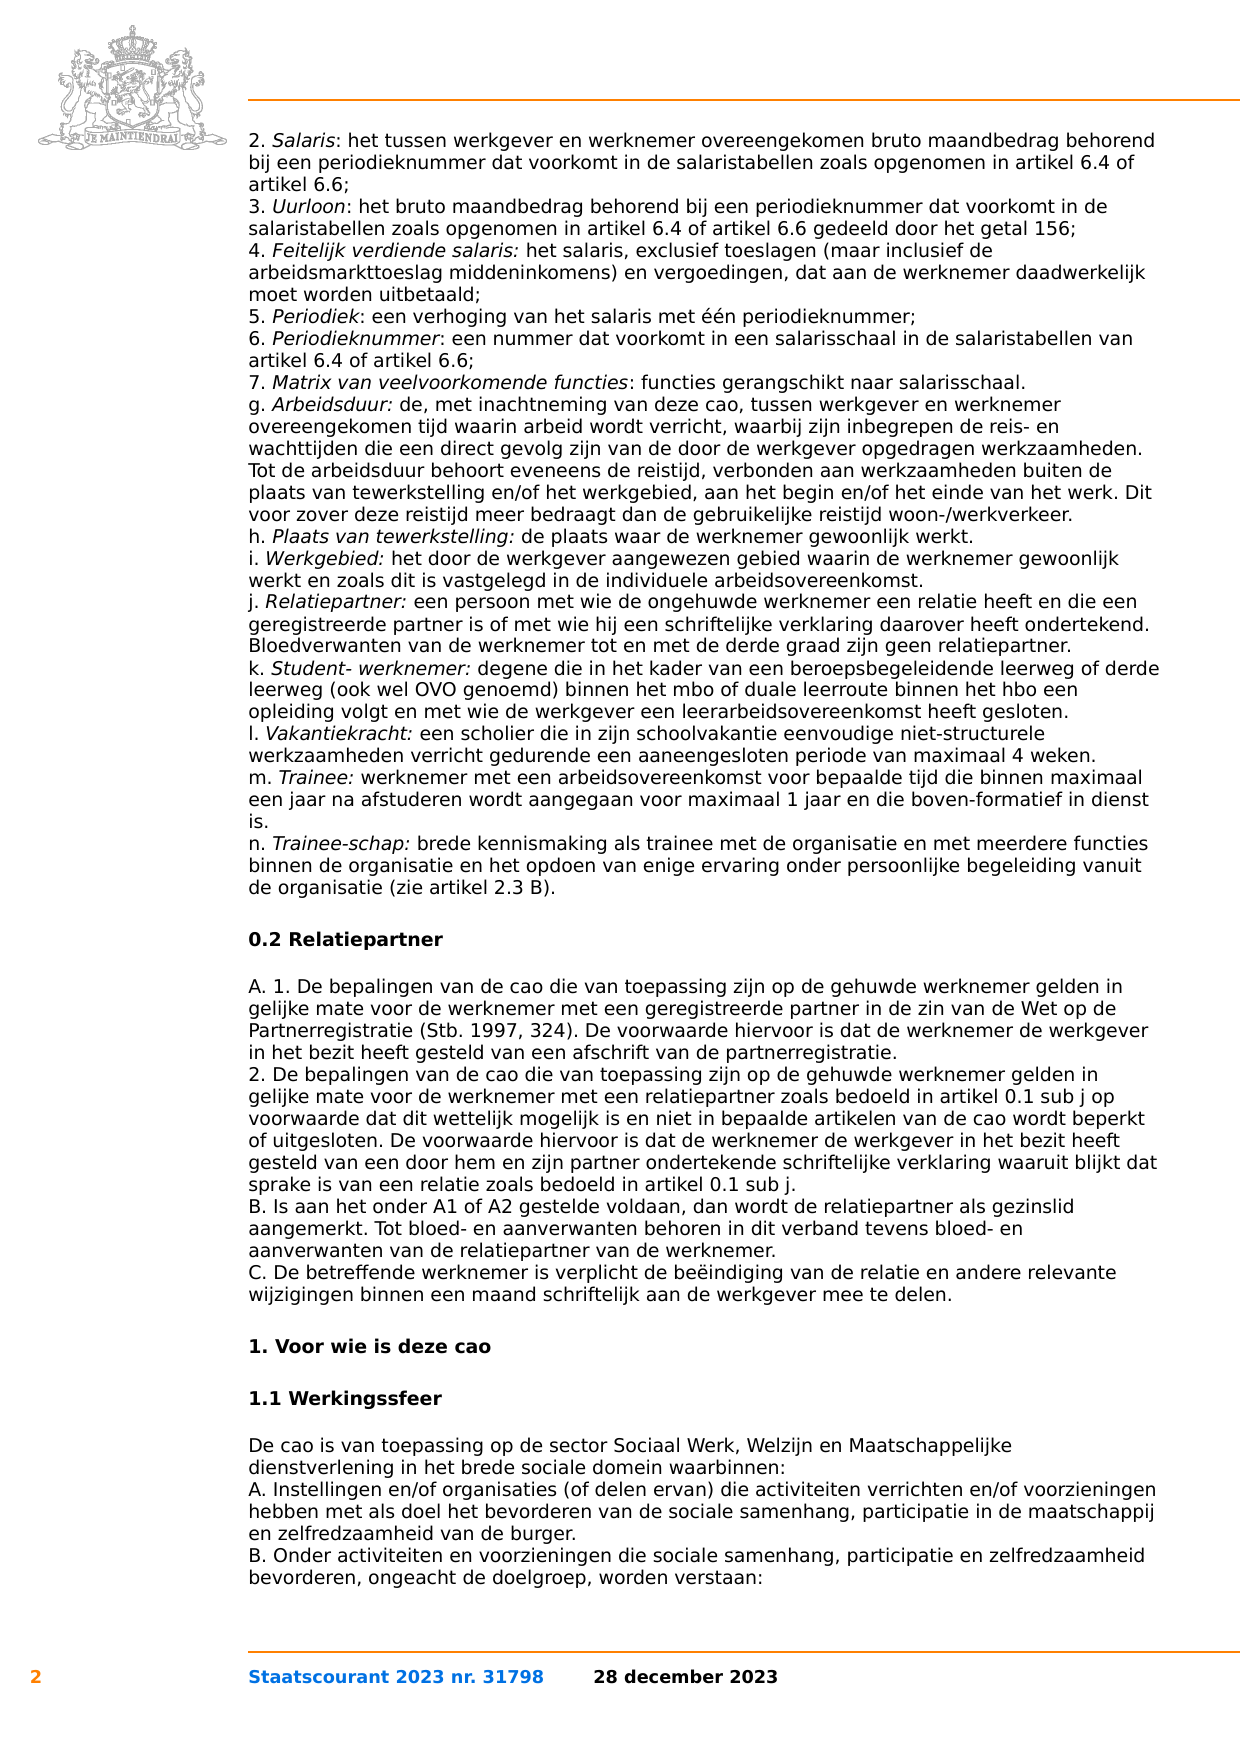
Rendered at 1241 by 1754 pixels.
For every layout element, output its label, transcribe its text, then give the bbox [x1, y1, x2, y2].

text 3. Uurloon: het bruto maandbedrag behorend bij een periodieknummer dat voorkomt in de salaristabellen zoals opgenomen in artikel 6.4 of artikel 6.6 gedeeld door het getal 156; [248, 196, 1163, 240]
text l. Vakantiekracht: een scholier die in zijn schoolvakantie eenvoudige niet-structurele werkzaamheden verricht gedurende een aaneengesloten periode van maximaal 4 weken. [248, 723, 1163, 767]
text 5. Periodiek: een verhoging van het salaris met één periodieknummer; [248, 306, 1163, 328]
text g. Arbeidsduur: de, met inachtneming van deze cao, tussen werkgever en werknemer overeengekomen tijd waarin arbeid wordt verricht, waarbij zijn inbegrepen de reis- en wachttijden die een direct gevolg zijn van de door de werkgever opgedragen werkzaamheden. Tot de arbeidsduur behoort eveneens de reistijd, verbonden aan werkzaamheden buiten de plaats van tewerkstelling en/of het werkgebied, aan het begin en/of het einde van het werk. Dit voor zover deze reistijd meer bedraagt dan de gebruikelijke reistijd woon-/werkverkeer. [248, 394, 1163, 526]
text j. Relatiepartner: een persoon met wie de ongehuwde werknemer een relatie heeft en die een geregistreerde partner is of met wie hij een schriftelijke verklaring daarover heeft ondertekend. Bloedverwanten van de werknemer tot en met de derde graad zijn geen relatiepartner. [248, 591, 1163, 657]
subtitle 1. Voor wie is deze cao [248, 1336, 1163, 1358]
text A. Instellingen en/of organisaties (of delen ervan) die activiteiten verrichten en/of voorzieningen hebben met als doel het bevorderen van de sociale samenhang, participatie in de maatschappij en zelfredzaamheid van de burger. [248, 1479, 1163, 1545]
text B. Onder activiteiten en voorzieningen die sociale samenhang, participatie en zelfredzaamheid bevorderen, ongeacht de doelgroep, worden verstaan: [248, 1545, 1163, 1589]
text A. 1. De bepalingen van de cao die van toepassing zijn op de gehuwde werknemer gelden in gelijke mate voor de werknemer met een geregistreerde partner in de zin van de Wet op de Partnerregistratie (Stb. 1997, 324). De voorwaarde hiervoor is dat de werknemer de werkgever in het bezit heeft gesteld van een afschrift van de partnerregistratie. [248, 976, 1163, 1064]
text k. Student- werknemer: degene die in het kader van een beroepsbegeleidende leerweg of derde leerweg (ook wel OVO genoemd) binnen het mbo of duale leerroute binnen het hbo een opleiding volgt en met wie de werkgever een leerarbeidsovereenkomst heeft gesloten. [248, 657, 1163, 723]
text B. Is aan het onder A1 of A2 gestelde voldaan, dan wordt de relatiepartner als gezinslid aangemerkt. Tot bloed- en aanverwanten behoren in dit verband tevens bloed- en aanverwanten van de relatiepartner van de werknemer. [248, 1196, 1163, 1262]
picture [38, 25, 227, 150]
text 2. Salaris: het tussen werkgever en werknemer overeengekomen bruto maandbedrag behorend bij een periodieknummer dat voorkomt in de salaristabellen zoals opgenomen in artikel 6.4 of artikel 6.6; [248, 130, 1163, 196]
subtitle 0.2 Relatiepartner [248, 929, 1163, 951]
text 6. Periodieknummer: een nummer dat voorkomt in een salarisschaal in de salaristabellen van artikel 6.4 of artikel 6.6; [248, 328, 1163, 372]
text i. Werkgebied: het door de werkgever aangewezen gebied waarin de werknemer gewoonlijk werkt en zoals dit is vastgelegd in de individuele arbeidsovereenkomst. [248, 547, 1163, 591]
text 4. Feitelijk verdiende salaris: het salaris, exclusief toeslagen (maar inclusief de arbeidsmarkttoeslag middeninkomens) en vergoedingen, dat aan de werknemer daadwerkelijk moet worden uitbetaald; [248, 240, 1163, 306]
text h. Plaats van tewerkstelling: de plaats waar de werknemer gewoonlijk werkt. [248, 526, 1163, 547]
text n. Trainee-schap: brede kennismaking als trainee met de organisatie en met meerdere functies binnen de organisatie en het opdoen van enige ervaring onder persoonlijke begeleiding vanuit de organisatie (zie artikel 2.3 B). [248, 833, 1163, 899]
text C. De betreffende werknemer is verplicht de beëindiging van de relatie en andere relevante wijzigingen binnen een maand schriftelijk aan de werkgever mee te delen. [248, 1262, 1163, 1306]
text 2. De bepalingen van de cao die van toepassing zijn op de gehuwde werknemer gelden in gelijke mate voor de werknemer met een relatiepartner zoals bedoeld in artikel 0.1 sub j op voorwaarde dat dit wettelijk mogelijk is en niet in bepaalde artikelen van de cao wordt beperkt of uitgesloten. De voorwaarde hiervoor is dat de werknemer de werkgever in het bezit heeft gesteld van een door hem en zijn partner ondertekende schriftelijke verklaring waaruit blijkt dat sprake is van een relatie zoals bedoeld in artikel 0.1 sub j. [248, 1064, 1163, 1196]
text 7. Matrix van veelvoorkomende functies: functies gerangschikt naar salarisschaal. [248, 372, 1163, 394]
text De cao is van toepassing op de sector Sociaal Werk, Welzijn en Maatschappelijke dienstverlening in het brede sociale domein waarbinnen: [248, 1435, 1163, 1479]
subtitle 1.1 Werkingssfeer [248, 1388, 1163, 1410]
text m. Trainee: werknemer met een arbeidsovereenkomst voor bepaalde tijd die binnen maximaal een jaar na afstuderen wordt aangegaan voor maximaal 1 jaar en die boven-formatief in dienst is. [248, 767, 1163, 833]
